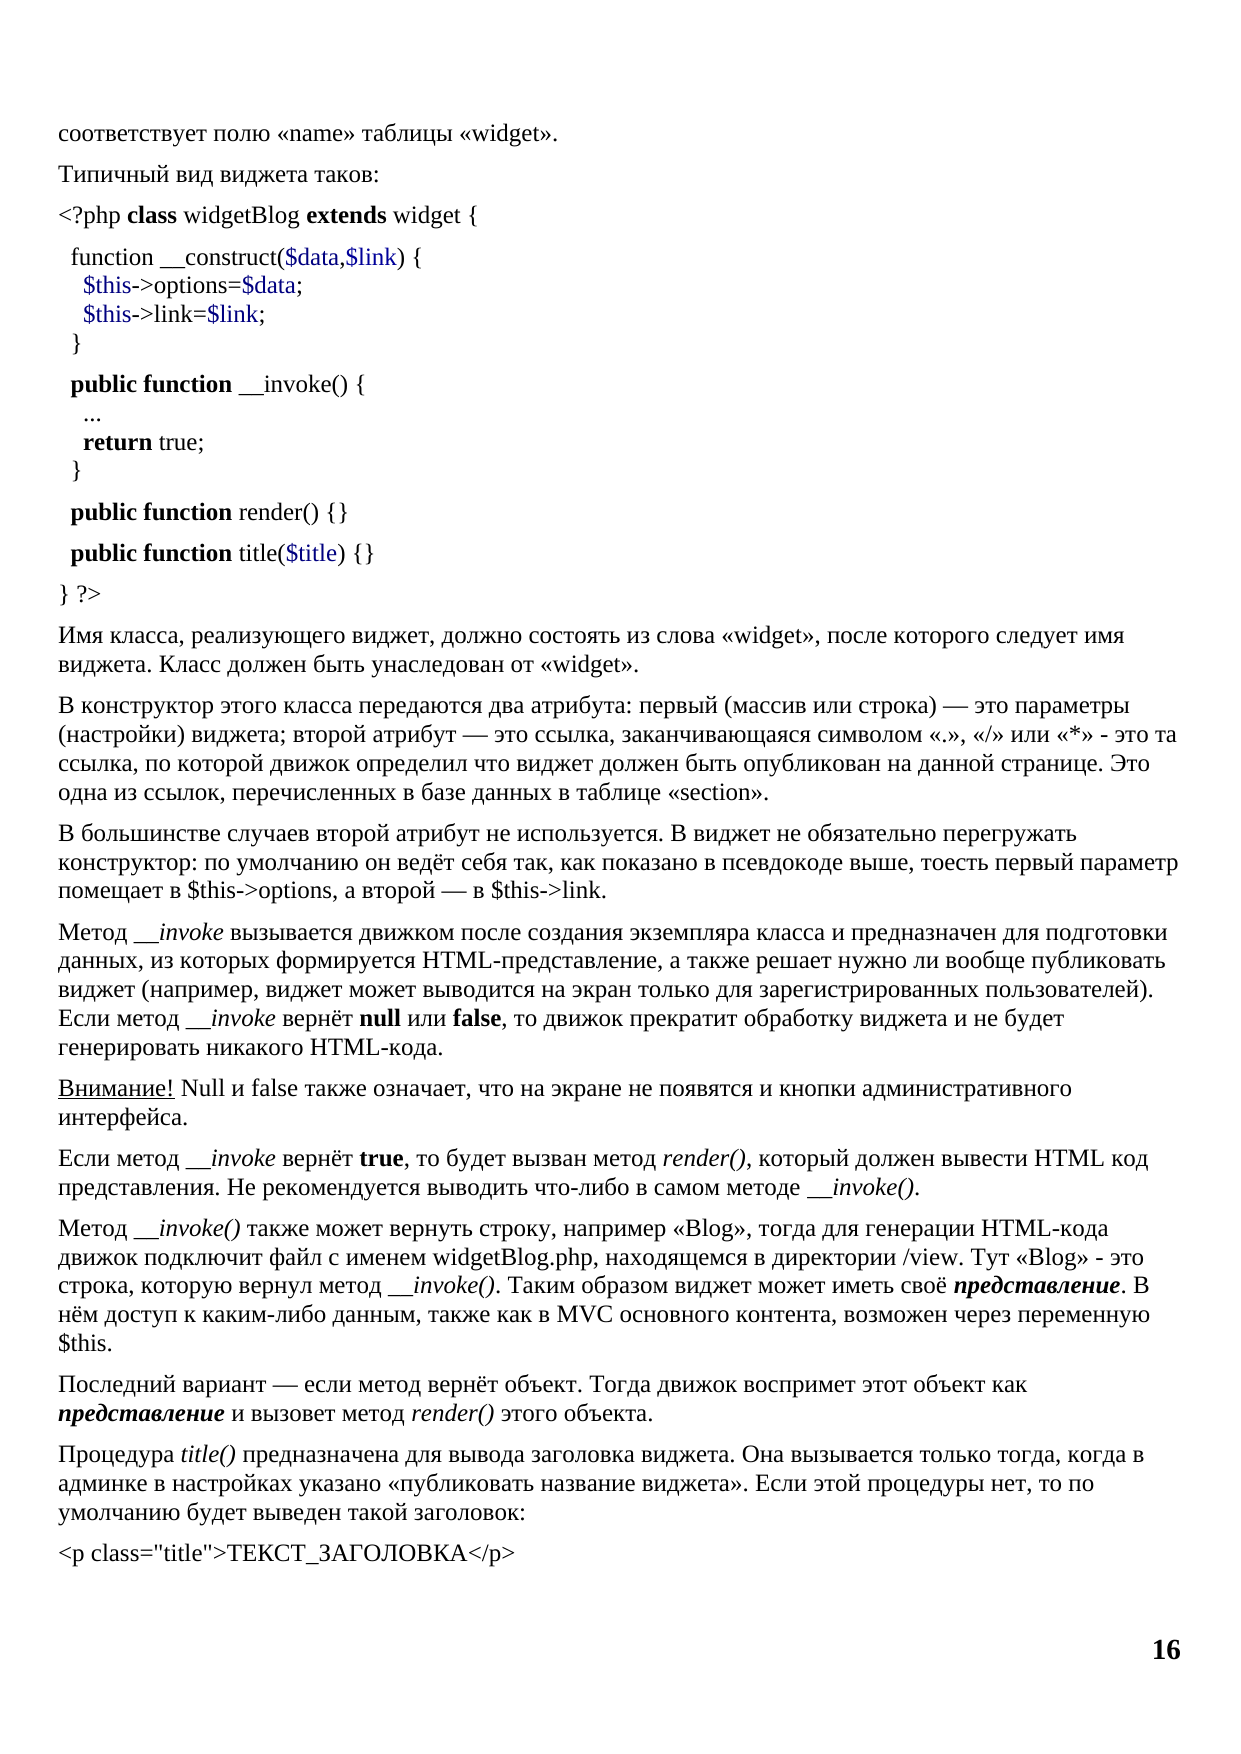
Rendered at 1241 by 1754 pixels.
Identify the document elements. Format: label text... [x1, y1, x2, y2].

text } ?> [58, 579, 1181, 608]
text Если метод __invoke вернёт true, то будет вызван метод render(), который должен вывести HTML код представления. Не рекомендуется выводить что-либо в самом методе __invoke(). [58, 1143, 1181, 1201]
text соответствует полю «name» таблицы «widget». [58, 118, 1181, 147]
text Процедура title() предназначена для вывода заголовка виджета. Она вызывается только тогда, когда в админке в настройках указано «публиковать название виджета». Если этой процедуры нет, то по умолчанию будет выведен такой заголовок: [58, 1439, 1181, 1526]
text Метод __invoke вызывается движком после создания экземпляра класса и предназначен для подготовки данных, из которых формируется HTML-представление, а также решает нужно ли вообще публиковать виджет (например, виджет может выводится на экран только для зарегистрированных пользователей). Если метод __invoke вернёт null или false, то движок прекратит обработку виджета и не будет генерировать никакого HTML-кода. [58, 917, 1181, 1061]
text <p class="title">ТЕКСТ_ЗАГОЛОВКА</p> [58, 1538, 1181, 1567]
text Типичный вид виджета таков: [58, 159, 1181, 188]
text В большинстве случаев второй атрибут не используется. В виджет не обязательно перегружать конструктор: по умолчанию он ведёт себя так, как показано в псевдокоде выше, тоесть первый параметр помещает в $this->options, а второй — в $this->link. [58, 818, 1181, 904]
text public function render() {} [58, 497, 1181, 526]
text Последний вариант — если метод вернёт объект. Тогда движок воспримет этот объект как представление и вызовет метод render() этого объекта. [58, 1369, 1181, 1427]
text Внимание! Null и false также означает, что на экране не появятся и кнопки административного интерфейса. [58, 1073, 1181, 1131]
text <?php class widgetBlog extends widget { [58, 201, 1181, 229]
text public function __invoke() { ... return true; } [58, 369, 1181, 484]
text В конструктор этого класса передаются два атрибута: первый (массив или строка) — это параметры (настройки) виджета; второй атрибут — это ссылка, заканчивающаяся символом «.», «/» или «*» - это та ссылка, по которой движок определил что виджет должен быть опубликован на данной странице. Это одна из ссылок, перечисленных в базе данных в таблице «section». [58, 691, 1181, 806]
text function __construct($data,$link) { $this->options=$data; $this->link=$link; } [58, 242, 1181, 357]
text public function title($title) {} [58, 538, 1181, 567]
text Метод __invoke() также может вернуть строку, например «Blog», тогда для генерации HTML-кода движок подключит файл с именем widgetBlog.php, находящемся в директории /view. Тут «Blog» - это строка, которую вернул метод __invoke(). Таким образом виджет может иметь своё представление. В нём доступ к каким-либо данным, также как в MVC основного контента, возможен через переменную $this. [58, 1213, 1181, 1357]
text Имя класса, реализующего виджет, должно состоять из слова «widget», после которого следует имя виджета. Класс должен быть унаследован от «widget». [58, 621, 1181, 678]
